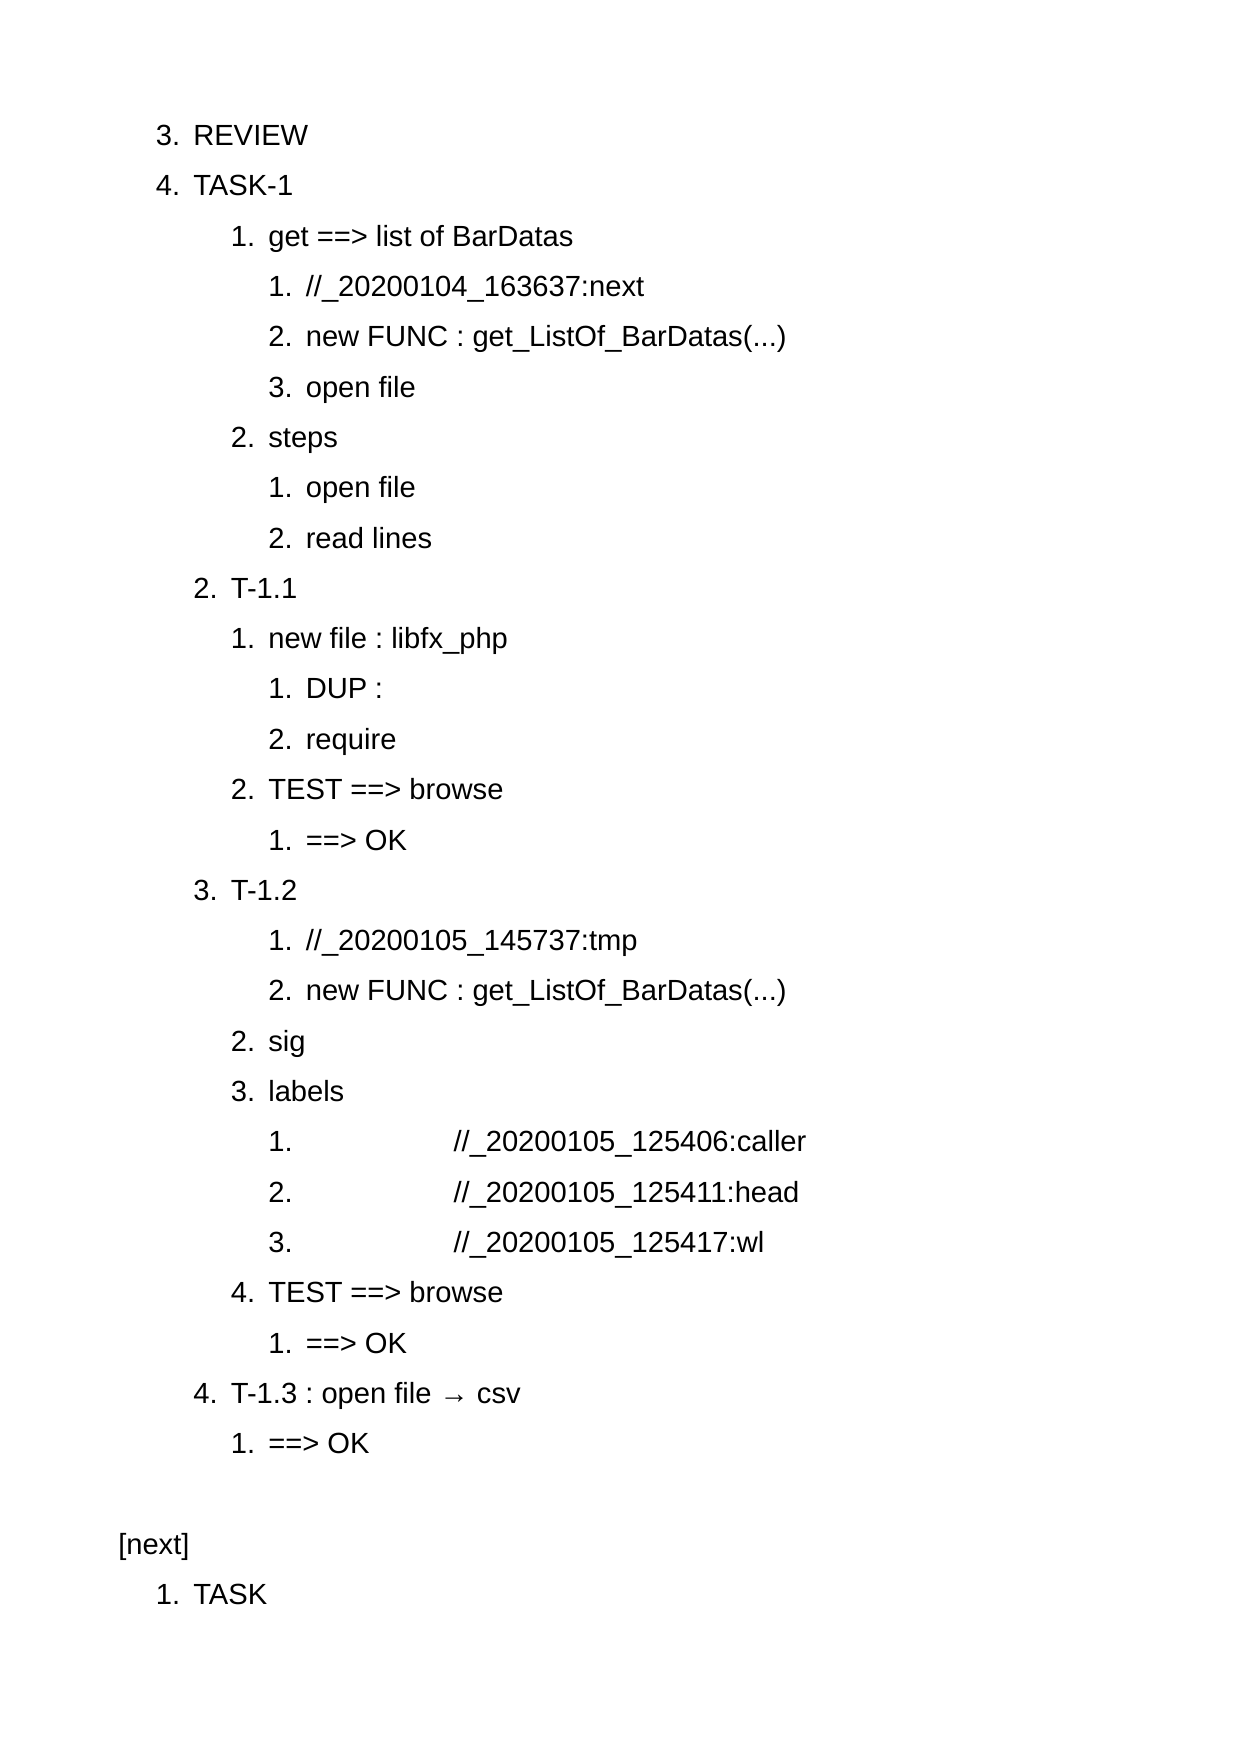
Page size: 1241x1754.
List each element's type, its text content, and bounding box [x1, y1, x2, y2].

list ==> OK [268, 822, 1122, 856]
list labels [231, 1074, 1122, 1108]
list //_20200105_125406:caller [268, 1124, 1122, 1158]
list get ==> list of BarDatas [231, 219, 1122, 252]
list TASK-1 [156, 168, 1122, 202]
list //_20200104_163637:next [268, 269, 1122, 303]
list ==> OK [268, 1326, 1122, 1359]
list T-1.2 [193, 873, 1122, 906]
list read lines [268, 521, 1122, 554]
list open file [268, 370, 1122, 403]
list open file [268, 470, 1122, 504]
list TASK [156, 1577, 1122, 1611]
list require [268, 722, 1122, 755]
list //_20200105_125411:head [268, 1175, 1122, 1208]
list new file : libfx_php [231, 621, 1122, 655]
list T-1.3 : open file → csv [193, 1376, 1122, 1409]
list TEST ==> browse [231, 772, 1122, 806]
text [next] [118, 1527, 1122, 1560]
list TEST ==> browse [231, 1275, 1122, 1309]
list new FUNC : get_ListOf_BarDatas(...) [268, 973, 1122, 1007]
list ==> OK [231, 1426, 1122, 1460]
list new FUNC : get_ListOf_BarDatas(...) [268, 319, 1122, 353]
list //_20200105_125417:wl [268, 1225, 1122, 1258]
list REVIEW [156, 118, 1122, 152]
list steps [231, 420, 1122, 453]
list DUP : [268, 672, 1122, 705]
list T-1.1 [193, 571, 1122, 604]
list sig [231, 1024, 1122, 1057]
list //_20200105_145737:tmp [268, 923, 1122, 957]
